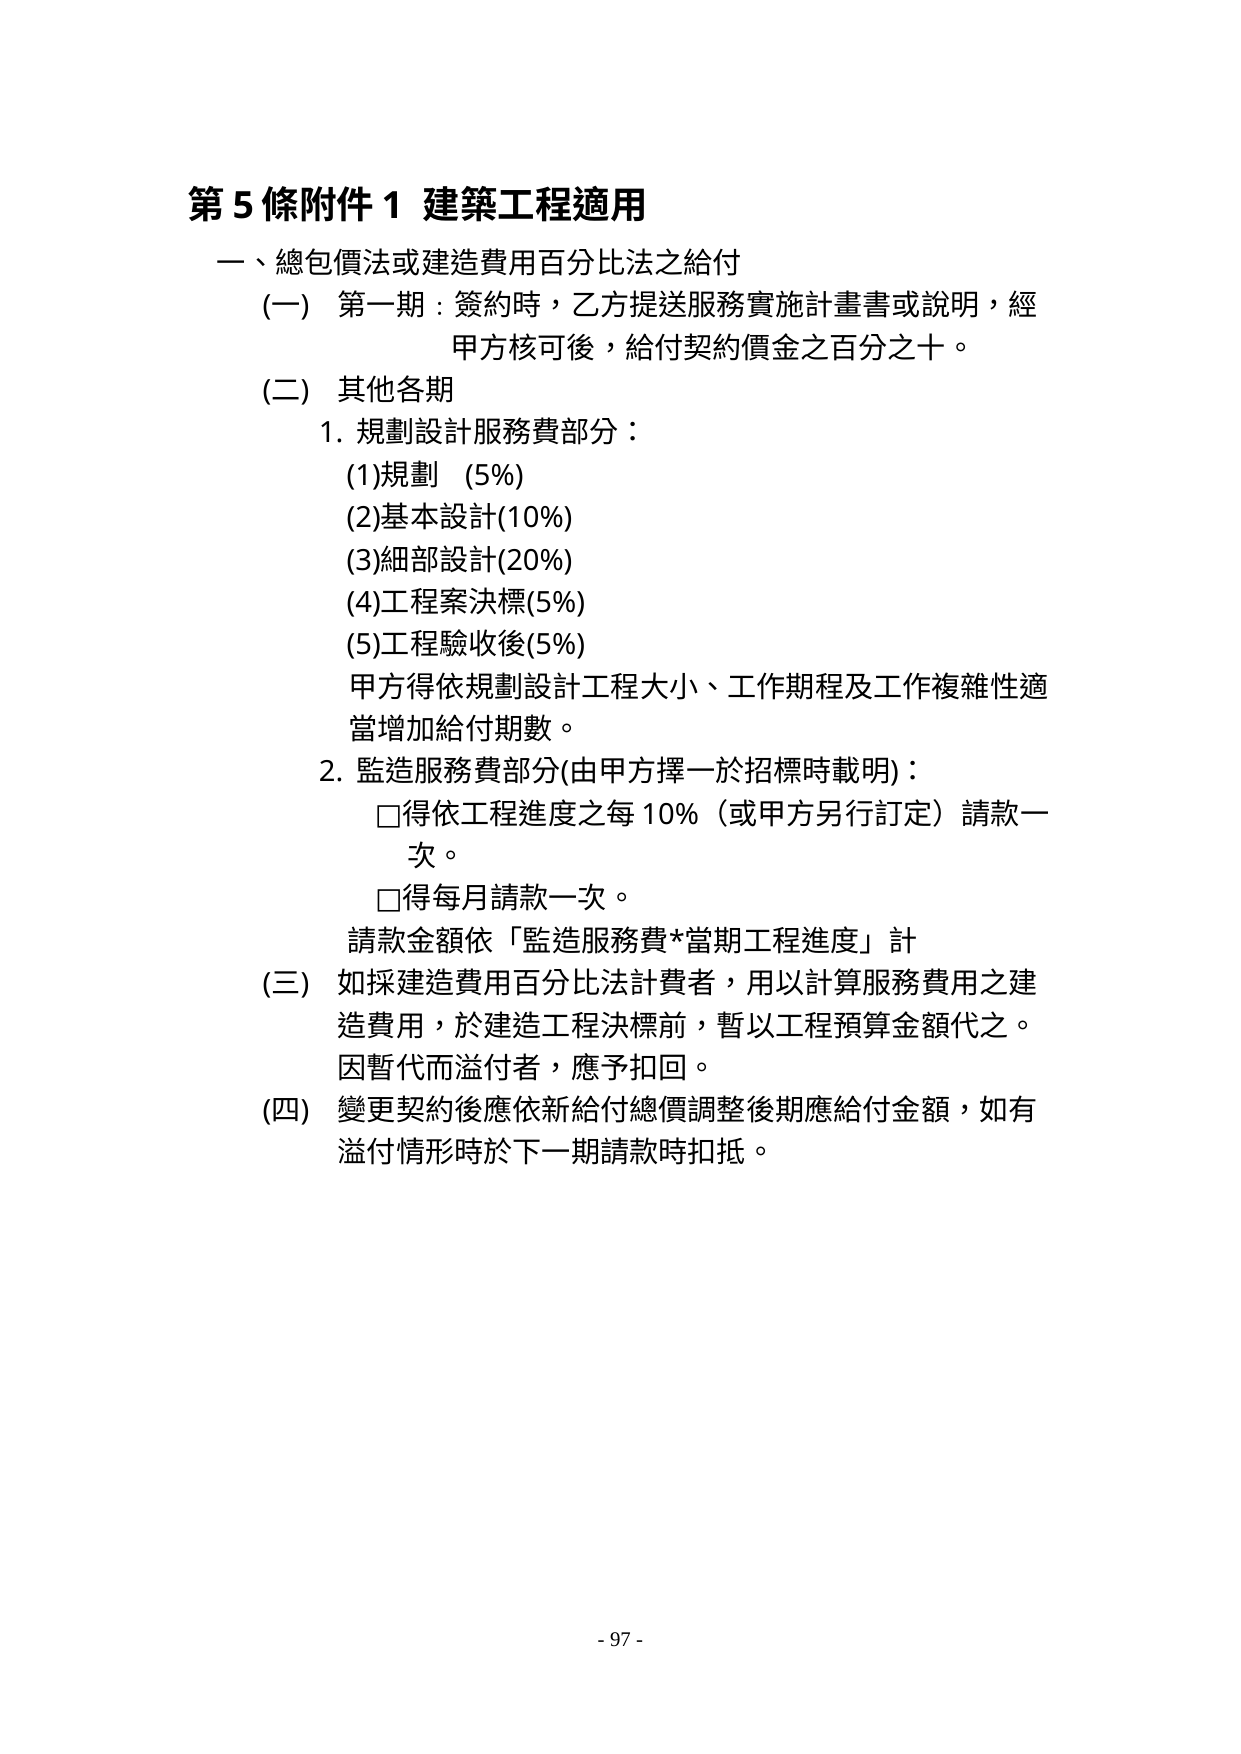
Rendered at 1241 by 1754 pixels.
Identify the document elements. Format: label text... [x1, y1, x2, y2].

list 如採建造費用百分比法計費者，用以計算服務費用之建造費用，於建造工程決標前，暫以工程預算金額代之。因暫代而溢付者，應予扣回。 [262, 960, 1053, 1087]
text 一、總包價法或建造費用百分比法之給付 [187, 239, 1053, 282]
text (4)工程案決標(5%) [288, 578, 1053, 621]
text (5)工程驗收後(5%) [288, 621, 1053, 663]
text (1)規劃 (5%) [288, 451, 1053, 494]
text (3)細部設計(20%) [288, 536, 1053, 578]
list 變更契約後應依新給付總價調整後期應給付金額，如有溢付情形時於下一期請款時扣抵。 [262, 1087, 1053, 1171]
text 第5條附件1 建築工程適用 [187, 164, 1053, 239]
list 其他各期 [262, 366, 1053, 409]
list 監造服務費部分(由甲方擇一於招標時載明)： [319, 748, 1053, 790]
text 請款金額依「監造服務費*當期工程進度」計 [309, 917, 1053, 960]
text (2)基本設計(10%) [288, 494, 1053, 536]
list 規劃設計服務費部分： [319, 409, 1053, 451]
list 第一期﹕簽約時，乙方提送服務實施計畫書或說明，經甲方核可後，給付契約價金之百分之十。 [262, 282, 1053, 366]
text 甲方得依規劃設計工程大小、工作期程及工作複雜性適當增加給付期數。 [348, 663, 1053, 748]
text □得每月請款一次。 [375, 875, 1053, 917]
text □得依工程進度之每10%（或甲方另行訂定）請款一次。 [374, 790, 1053, 875]
